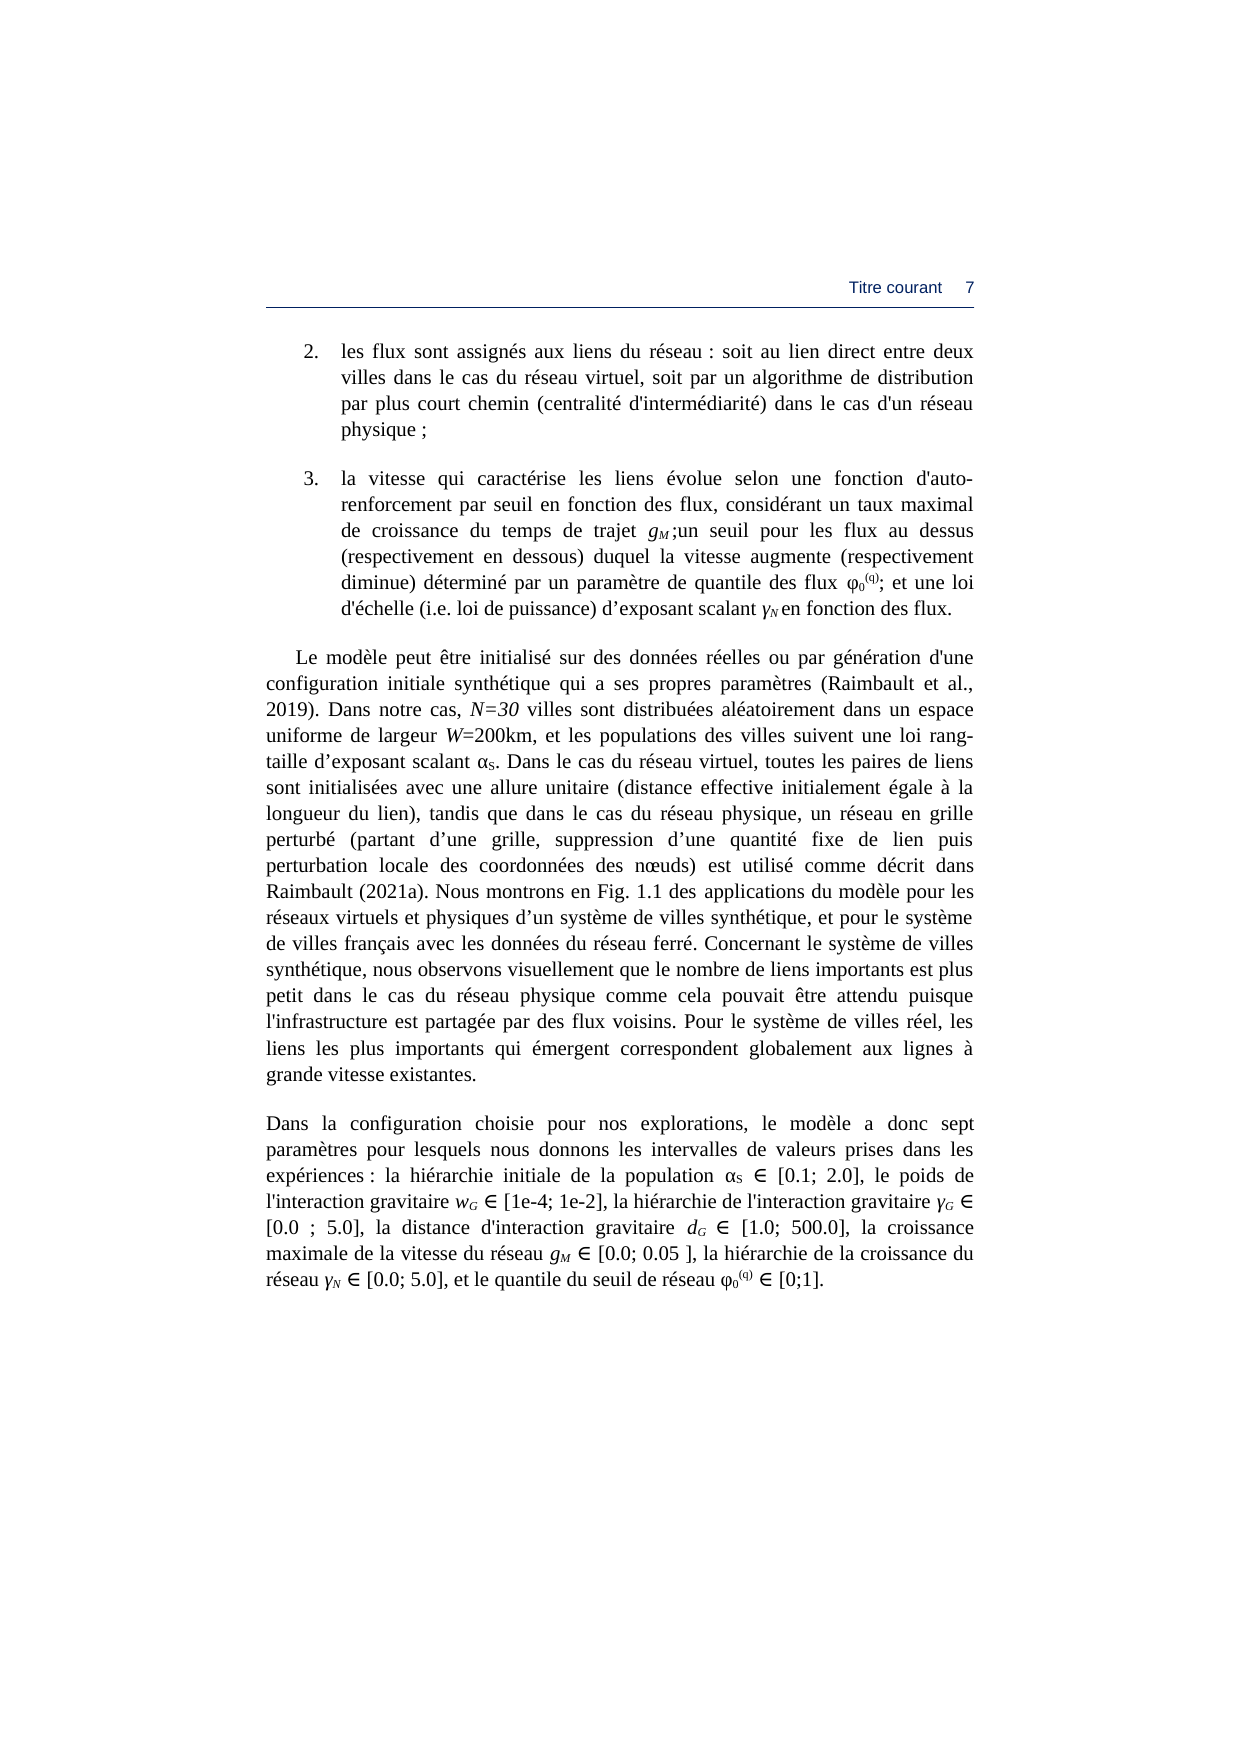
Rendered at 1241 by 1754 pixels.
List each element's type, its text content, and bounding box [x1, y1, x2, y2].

text Le modèle peut être initialisé sur des données réelles ou par génération d'une configuration initiale synthétique qui a ses propres paramètres (Raimbault et al., 2019). Dans notre cas, N=30 villes sont distribuées aléatoirement dans un espace uniforme de largeur W=200km, et les populations des villes suivent une loi rang-taille d’exposant scalant αS. Dans le cas du réseau virtuel, toutes les paires de liens sont initialisées avec une allure unitaire (distance effective initialement égale à la longueur du lien), tandis que dans le cas du réseau physique, un réseau en grille perturbé (partant d’une grille, suppression d’une quantité fixe de lien puis perturbation locale des coordonnées des nœuds) est utilisé comme décrit dans Raimbault (2021a). Nous montrons en Fig. 1.1 des applications du modèle pour les réseaux virtuels et physiques d’un système de villes synthétique, et pour le système de villes français avec les données du réseau ferré. Concernant le système de villes synthétique, nous observons visuellement que le nombre de liens importants est plus petit dans le cas du réseau physique comme cela pouvait être attendu puisque l'infrastructure est partagée par des flux voisins. Pour le système de villes réel, les liens les plus importants qui émergent correspondent globalement aux lignes à grande vitesse existantes. [266, 643, 974, 1086]
text Dans la configuration choisie pour nos explorations, le modèle a donc sept paramètres pour lesquels nous donnons les intervalles de valeurs prises dans les expériences : la hiérarchie initiale de la population αS ∈ [0.1; 2.0], le poids de l'interaction gravitaire wG ∈ [1e-4; 1e-2], la hiérarchie de l'interaction gravitaire γG ∈ [0.0 ; 5.0], la distance d'interaction gravitaire dG ∈ [1.0; 500.0], la croissance maximale de la vitesse du réseau gM ∈ [0.0; 0.05 ], la hiérarchie de la croissance du réseau γN ∈ [0.0; 5.0], et le quantile du seuil de réseau φ0(q) ∈ [0;1]. [266, 1108, 974, 1291]
list les flux sont assignés aux liens du réseau : soit au lien direct entre deux villes dans le cas du réseau virtuel, soit par un algorithme de distribution par plus court chemin (centralité d'intermédiarité) dans le cas d'un réseau physique ; [303, 337, 974, 441]
list la vitesse qui caractérise les liens évolue selon une fonction d'auto-renforcement par seuil en fonction des flux, considérant un taux maximal de croissance du temps de trajet gM ;un seuil pour les flux au dessus (respectivement en dessous) duquel la vitesse augmente (respectivement diminue) déterminé par un paramètre de quantile des flux φ0(q); et une loi d'échelle (i.e. loi de puissance) d’exposant scalant γN en fonction des flux. [303, 464, 974, 620]
